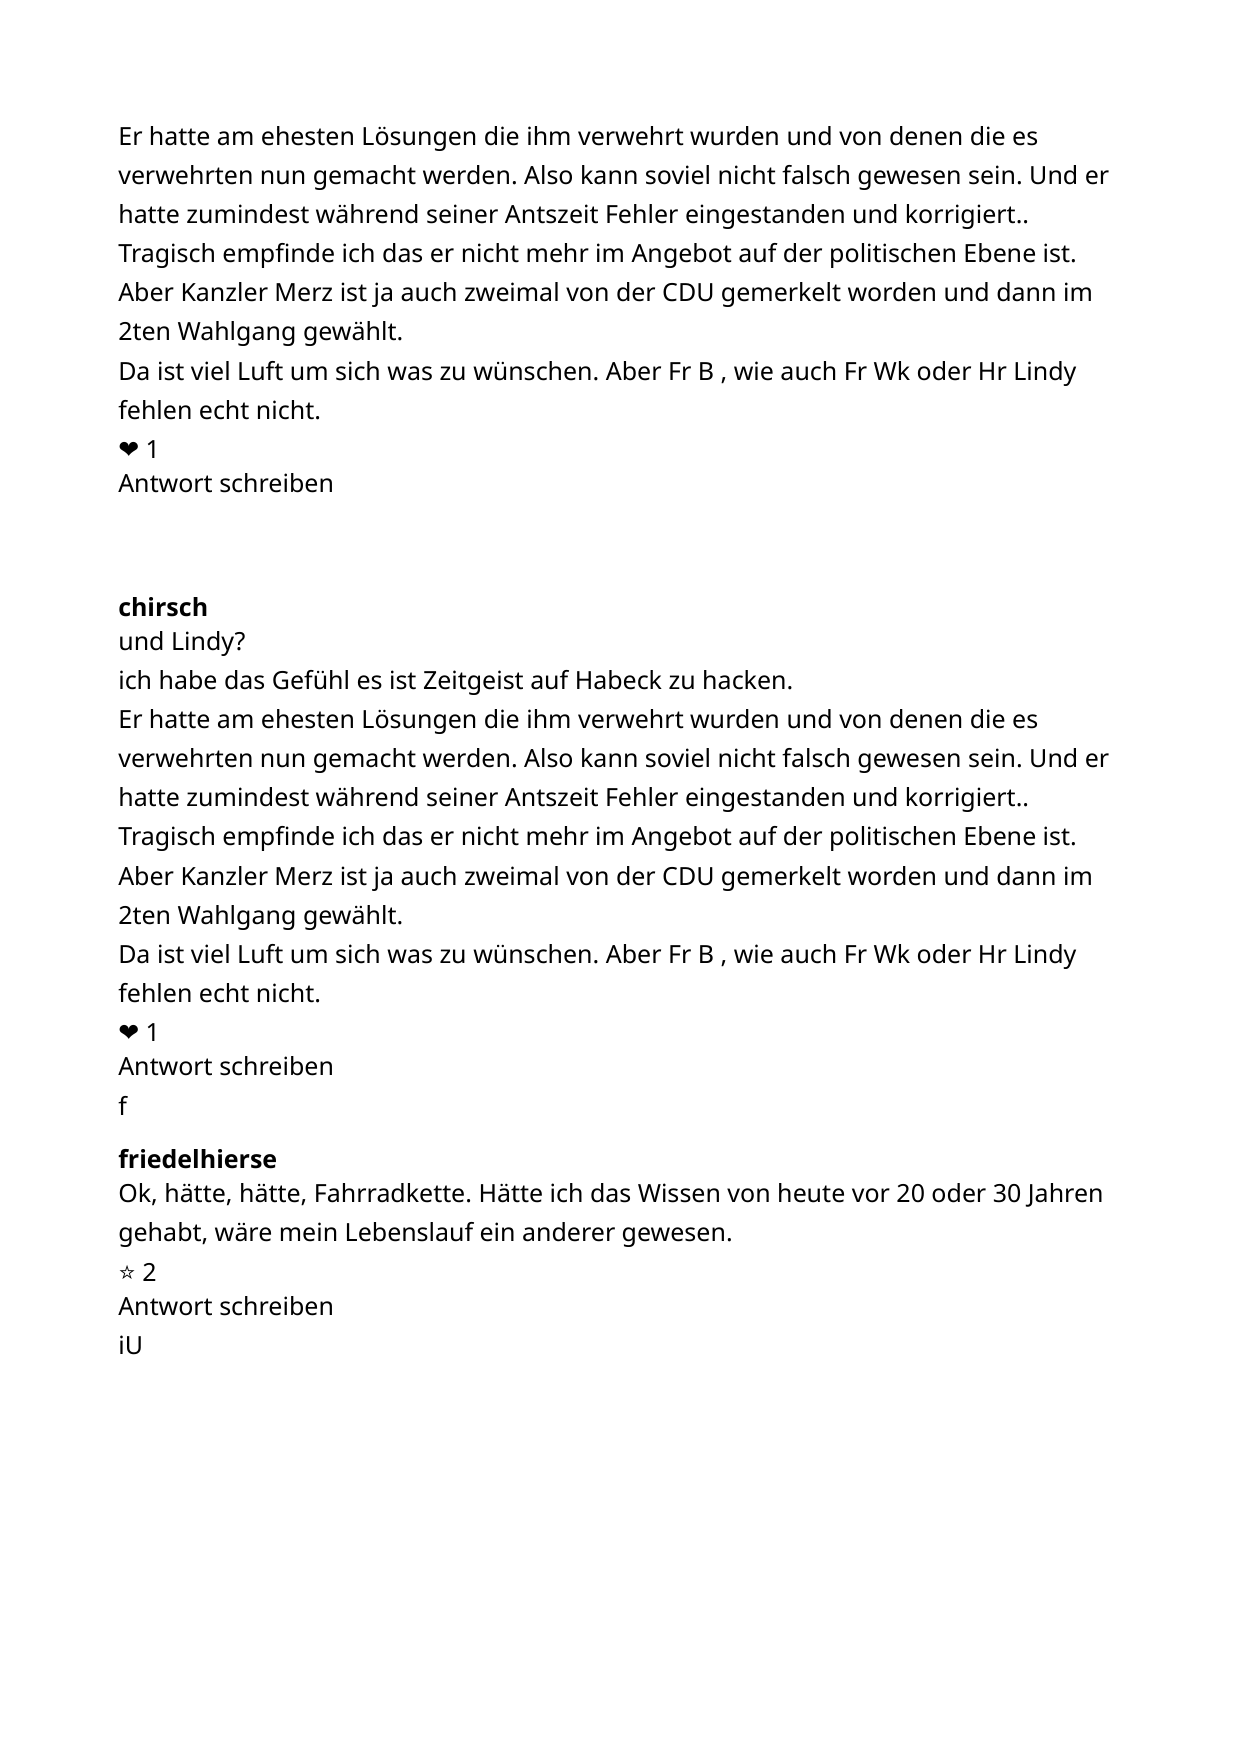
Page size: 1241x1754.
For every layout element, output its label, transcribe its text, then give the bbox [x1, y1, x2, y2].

text Er hatte am ehesten Lösungen die ihm verwehrt wurden und von denen die es verwehrten nun gemacht werden. Also kann soviel nicht falsch gewesen sein. Und er hatte zumindest während seiner Antszeit Fehler eingestanden und korrigiert.. [118, 118, 1122, 231]
text f [118, 1088, 1122, 1122]
text ich habe das Gefühl es ist Zeitgeist auf Habeck zu hacken. [118, 662, 1122, 696]
text Da ist viel Luft um sich was zu wünschen. Aber Fr B , wie auch Fr Wk oder Hr Lindy fehlen echt nicht. [118, 353, 1122, 426]
text Ok, hätte, hätte, Fahrradkette. Hätte ich das Wissen von heute vor 20 oder 30 Jahren gehabt, wäre mein Lebenslauf ein anderer gewesen. [118, 1176, 1122, 1249]
text Da ist viel Luft um sich was zu wünschen. Aber Fr B , wie auch Fr Wk oder Hr Lindy fehlen echt nicht. [118, 937, 1122, 1010]
subtitle friedelhierse [118, 1142, 1122, 1176]
text und Lindy? [118, 623, 1122, 657]
subtitle chirsch [118, 589, 1122, 623]
text Antwort schreiben [118, 466, 1122, 499]
text ❤️ 1 [118, 1015, 1122, 1049]
text iU [118, 1327, 1122, 1362]
text Er hatte am ehesten Lösungen die ihm verwehrt wurden und von denen die es verwehrten nun gemacht werden. Also kann soviel nicht falsch gewesen sein. Und er hatte zumindest während seiner Antszeit Fehler eingestanden und korrigiert.. [118, 702, 1122, 814]
text Antwort schreiben [118, 1288, 1122, 1322]
text Antwort schreiben [118, 1049, 1122, 1083]
text Aber Kanzler Merz ist ja auch zweimal von der CDU gemerkelt worden und dann im 2ten Wahlgang gewählt. [118, 858, 1122, 931]
text Tragisch empfinde ich das er nicht mehr im Angebot auf der politischen Ebene ist. [118, 819, 1122, 853]
text ❤️ 1 [118, 431, 1122, 466]
text Aber Kanzler Merz ist ja auch zweimal von der CDU gemerkelt worden und dann im 2ten Wahlgang gewählt. [118, 275, 1122, 348]
text ⭐️ 2 [118, 1254, 1122, 1288]
text Tragisch empfinde ich das er nicht mehr im Angebot auf der politischen Ebene ist. [118, 236, 1122, 270]
